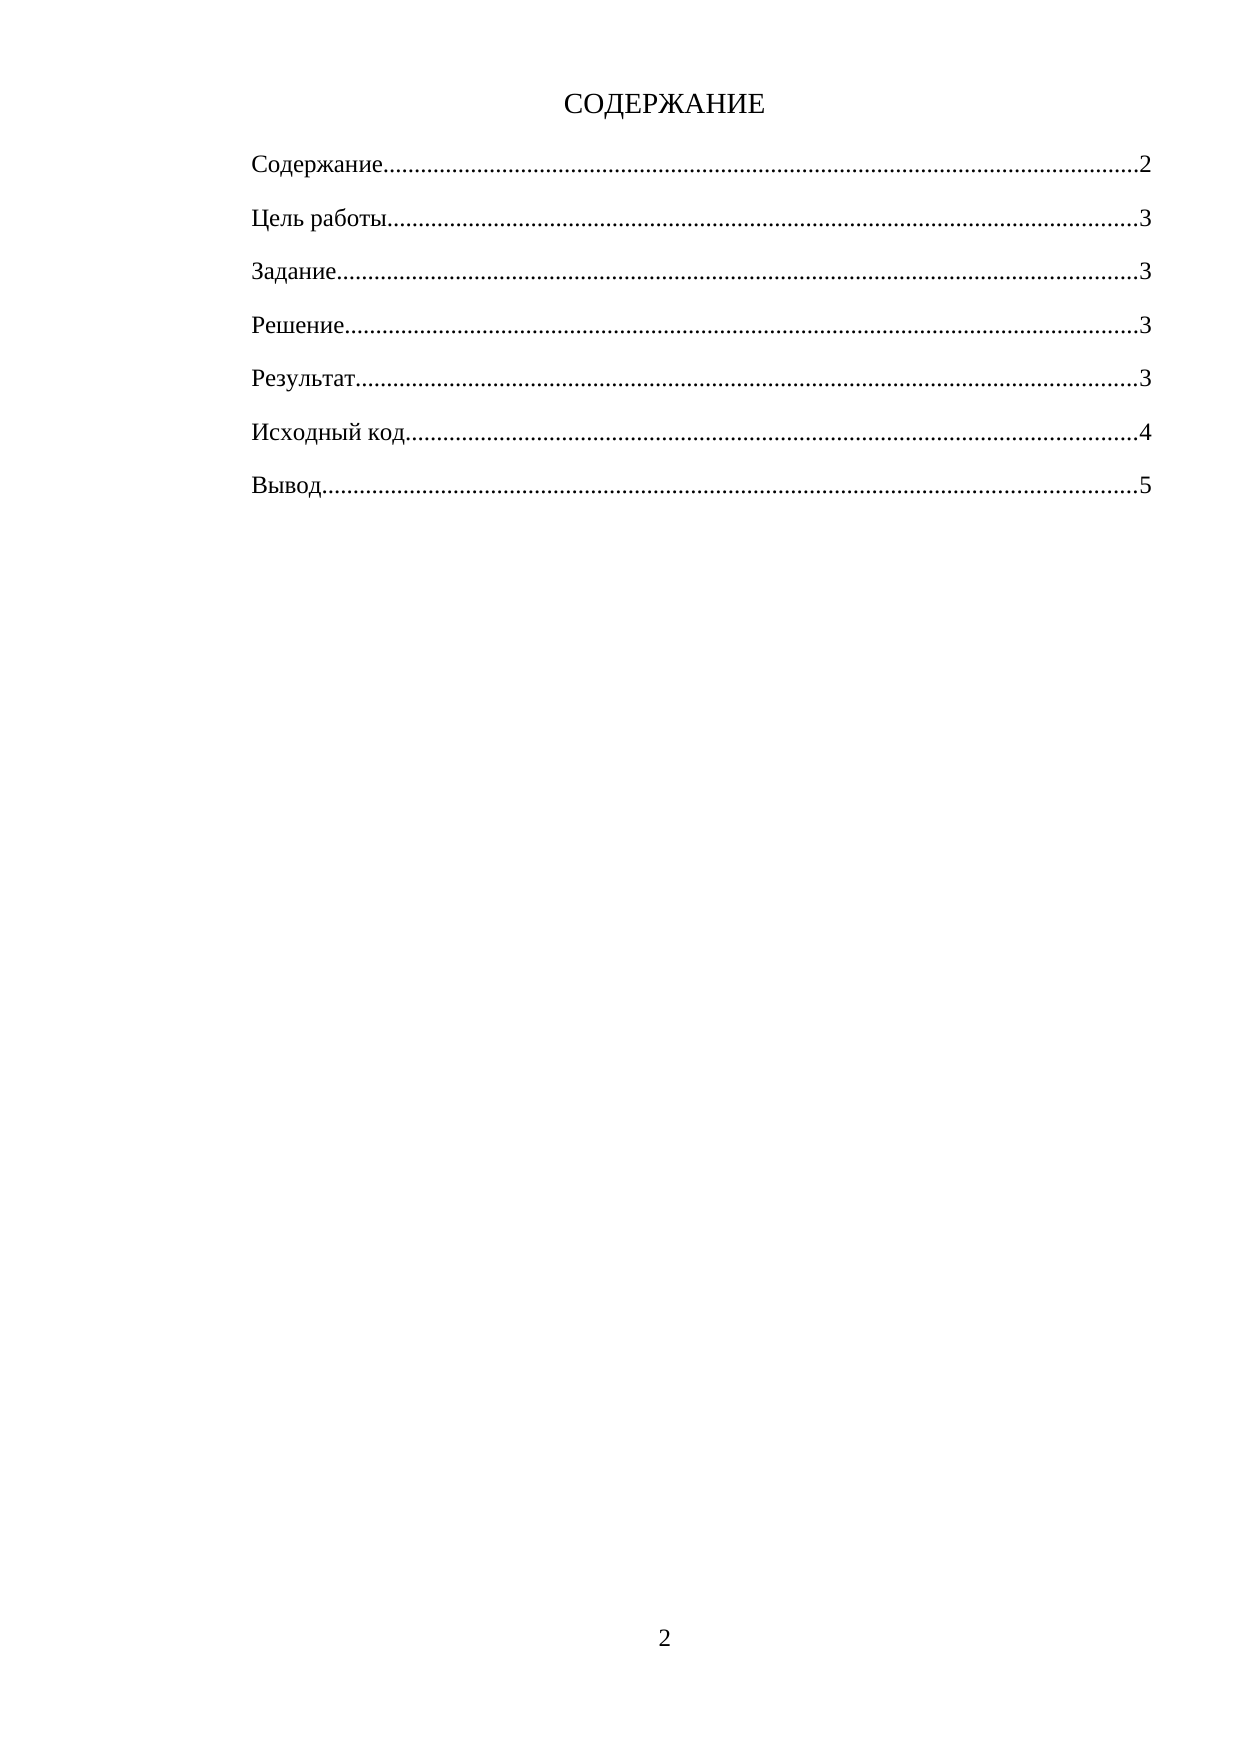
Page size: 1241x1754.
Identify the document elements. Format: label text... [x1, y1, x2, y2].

text Содержание 2 [177, 149, 1152, 178]
subtitle Содержание [177, 86, 1152, 120]
text Задание 3 [177, 256, 1152, 285]
text Исходный код 4 [177, 417, 1152, 446]
text Решение 3 [177, 310, 1152, 338]
text Цель работы 3 [177, 203, 1152, 231]
text Результат 3 [177, 363, 1152, 392]
text Вывод 5 [177, 470, 1152, 499]
